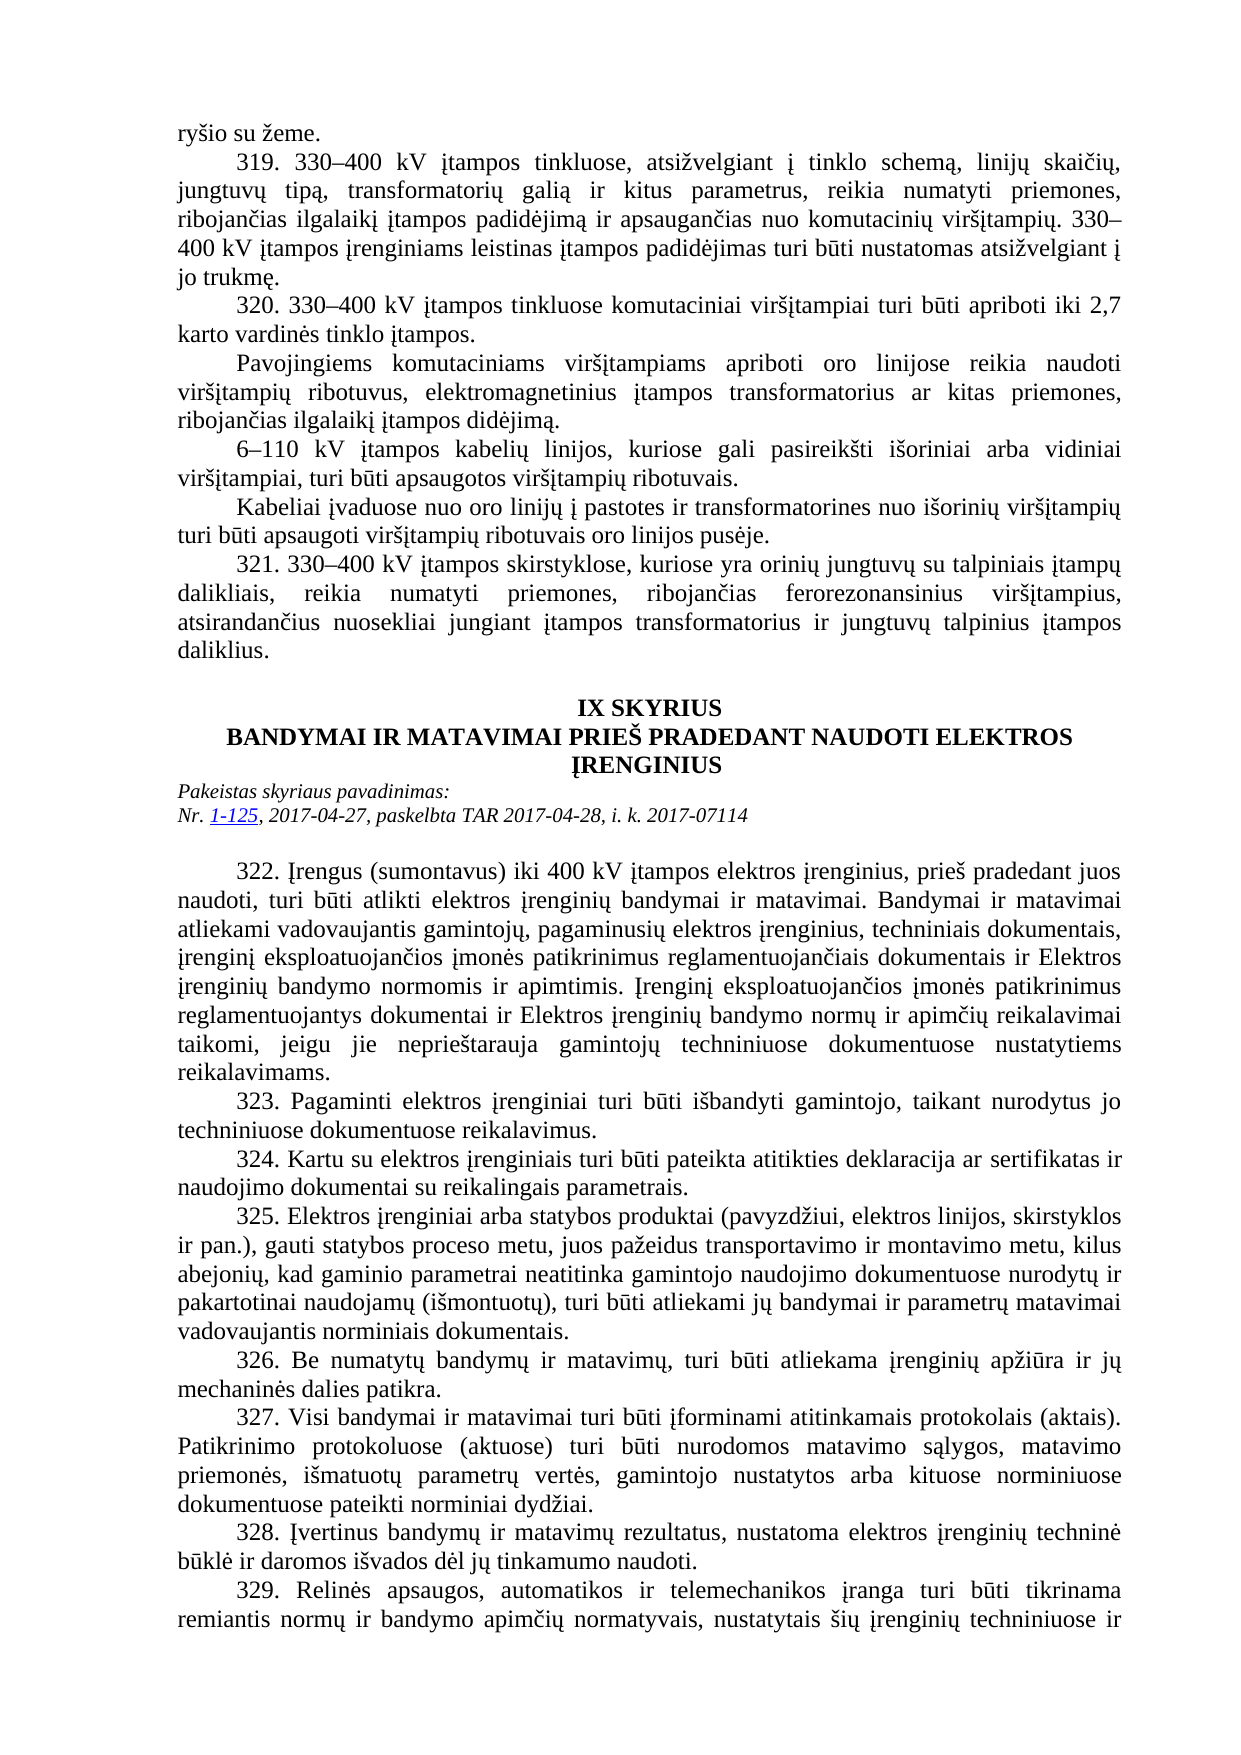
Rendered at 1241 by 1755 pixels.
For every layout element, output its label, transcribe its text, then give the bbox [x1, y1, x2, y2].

text 325. Elektros įrenginiai arba statybos produktai (pavyzdžiui, elektros linijos, skirstyklos ir pan.), gauti statybos proceso metu, juos pažeidus transportavimo ir montavimo metu, kilus abejonių, kad gaminio parametrai neatitinka gamintojo naudojimo dokumentuose nurodytų ir pakartotinai naudojamų (išmontuotų), turi būti atliekami jų bandymai ir parametrų matavimai vadovaujantis norminiais dokumentais. [177, 1201, 1122, 1345]
text 324. Kartu su elektros įrenginiais turi būti pateikta atitikties deklaracija ar sertifikatas ir naudojimo dokumentai su reikalingais parametrais. [177, 1144, 1122, 1201]
text 319. 330–400 kV įtampos tinkluose, atsižvelgiant į tinklo schemą, linijų skaičių, jungtuvų tipą, transformatorių galią ir kitus parametrus, reikia numatyti priemones, ribojančias ilgalaikį įtampos padidėjimą ir apsaugančias nuo komutacinių viršįtampių. 330–400 kV įtampos įrenginiams leistinas įtampos padidėjimas turi būti nustatomas atsižvelgiant į jo trukmę. [177, 147, 1122, 291]
text 328. Įvertinus bandymų ir matavimų rezultatus, nustatoma elektros įrenginių techninė būklė ir daromos išvados dėl jų tinkamumo naudoti. [177, 1517, 1122, 1575]
text Pakeistas skyriaus pavadinimas: [177, 779, 1122, 803]
text Nr. 1-125, 2017-04-27, paskelbta TAR 2017-04-28, i. k. 2017-07114 [177, 803, 1122, 827]
text 322. Įrengus (sumontavus) iki 400 kV įtampos elektros įrenginius, prieš pradedant juos naudoti, turi būti atlikti elektros įrenginių bandymai ir matavimai. Bandymai ir matavimai atliekami vadovaujantis gamintojų, pagaminusių elektros įrenginius, techniniais dokumentais, įrenginį eksploatuojančios įmonės patikrinimus reglamentuojančiais dokumentais ir Elektros įrenginių bandymo normomis ir apimtimis. Įrenginį eksploatuojančios įmonės patikrinimus reglamentuojantys dokumentai ir Elektros įrenginių bandymo normų ir apimčių reikalavimai taikomi, jeigu jie neprieštarauja gamintojų techniniuose dokumentuose nustatytiems reikalavimams. [177, 856, 1122, 1086]
text Pavojingiems komutaciniams viršįtampiams apriboti oro linijose reikia naudoti viršįtampių ribotuvus, elektromagnetinius įtampos transformatorius ar kitas priemones, ribojančias ilgalaikį įtampos didėjimą. [177, 348, 1122, 434]
text 6–110 kV įtampos kabelių linijos, kuriose gali pasireikšti išoriniai arba vidiniai viršįtampiai, turi būti apsaugotos viršįtampių ribotuvais. [177, 434, 1122, 492]
text 329. Relinės apsaugos, automatikos ir telemechanikos įranga turi būti tikrinama remiantis normų ir bandymo apimčių normatyvais, nustatytais šių įrenginių techniniuose ir [177, 1575, 1122, 1632]
text IX SKYRIUS [177, 693, 1122, 722]
text 321. 330–400 kV įtampos skirstyklose, kuriose yra orinių jungtuvų su talpiniais įtampų dalikliais, reikia numatyti priemones, ribojančias ferorezonansinius viršįtampius, atsirandančius nuosekliai jungiant įtampos transformatorius ir jungtuvų talpinius įtampos daliklius. [177, 549, 1122, 664]
text ryšio su žeme. [177, 118, 1122, 147]
text 327. Visi bandymai ir matavimai turi būti įforminami atitinkamais protokolais (aktais). Patikrinimo protokoluose (aktuose) turi būti nurodomos matavimo sąlygos, matavimo priemonės, išmatuotų parametrų vertės, gamintojo nustatytos arba kituose norminiuose dokumentuose pateikti norminiai dydžiai. [177, 1402, 1122, 1517]
text 326. Be numatytų bandymų ir matavimų, turi būti atliekama įrenginių apžiūra ir jų mechaninės dalies patikra. [177, 1345, 1122, 1402]
text BANDYMAI IR MATAVIMAI PRIEŠ PRADEDANT NAUDOTI ELEKTROS ĮRENGINIUS [177, 722, 1122, 779]
text Kabeliai įvaduose nuo oro linijų į pastotes ir transformatorines nuo išorinių viršįtampių turi būti apsaugoti viršįtampių ribotuvais oro linijos pusėje. [177, 492, 1122, 549]
text 323. Pagaminti elektros įrenginiai turi būti išbandyti gamintojo, taikant nurodytus jo techniniuose dokumentuose reikalavimus. [177, 1086, 1122, 1144]
text 320. 330–400 kV įtampos tinkluose komutaciniai viršįtampiai turi būti apriboti iki 2,7 karto vardinės tinklo įtampos. [177, 291, 1122, 348]
